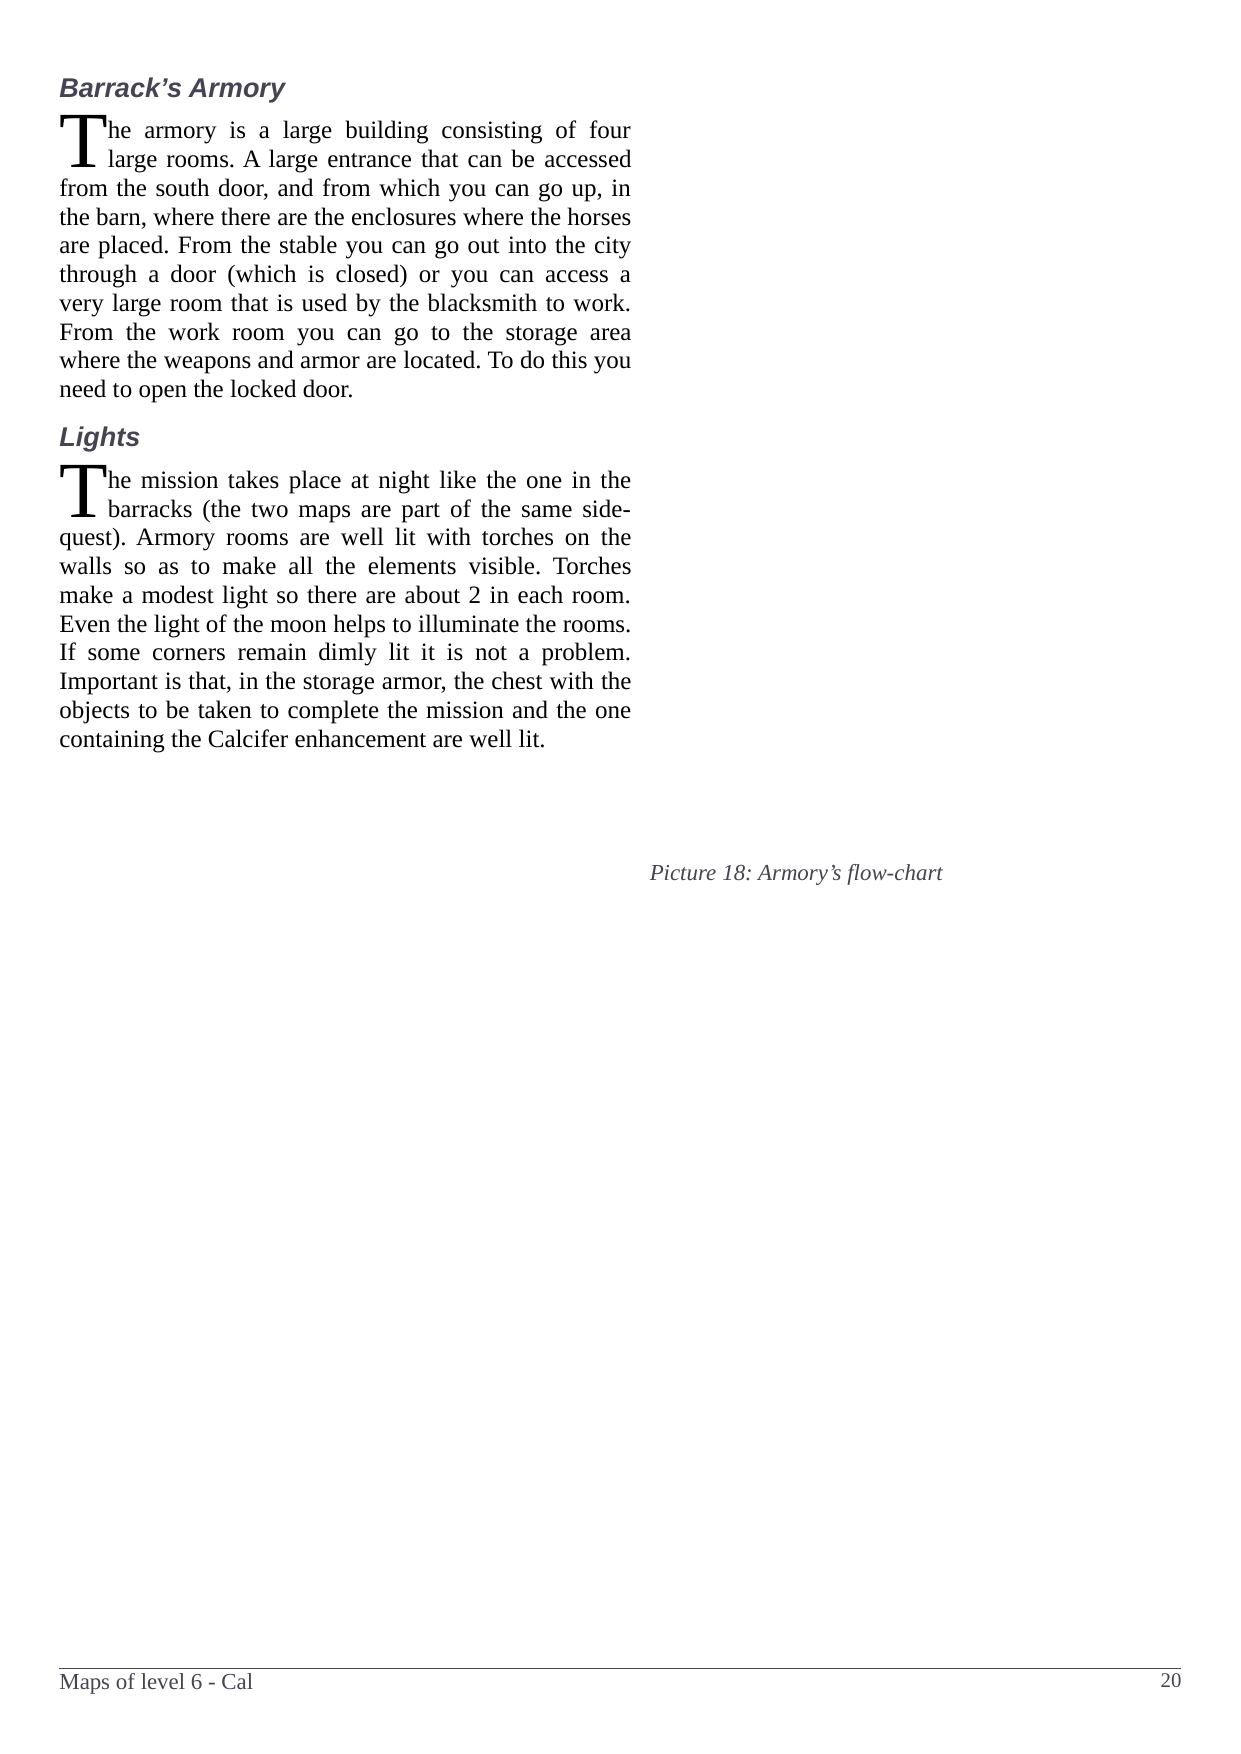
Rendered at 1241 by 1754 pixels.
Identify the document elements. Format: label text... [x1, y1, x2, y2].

table_header [650, 115, 1181, 891]
table_header The armory is a large building consisting of four large rooms. A large entrance that can be accessed from the south door, and from which you can go up, in the barn, where there are the enclosures where the horses are placed. From the stable you can go out into the city through a door (which is closed) or you can access a very large room that is used by the blacksmith to work. From the work room you can go to the storage area where the weapons and armor are located. To do this you need to open the locked door. Lights The mission takes place at night like the one in the barracks (the two maps are part of the same side-quest). Armory rooms are well lit with torches on the walls so as to make all the elements visible. Torches make a modest light so there are about 2 in each room. Even the light of the moon helps to illuminate the rooms. If some corners remain dimly lit it is not a problem. Important is that, in the storage armor, the chest with the objects to be taken to complete the mission and the one containing the Calcifer enhancement are well lit. [59, 115, 649, 891]
subtitle Barrack’s Armory [59, 72, 1181, 103]
table_header [654, 866, 660, 873]
